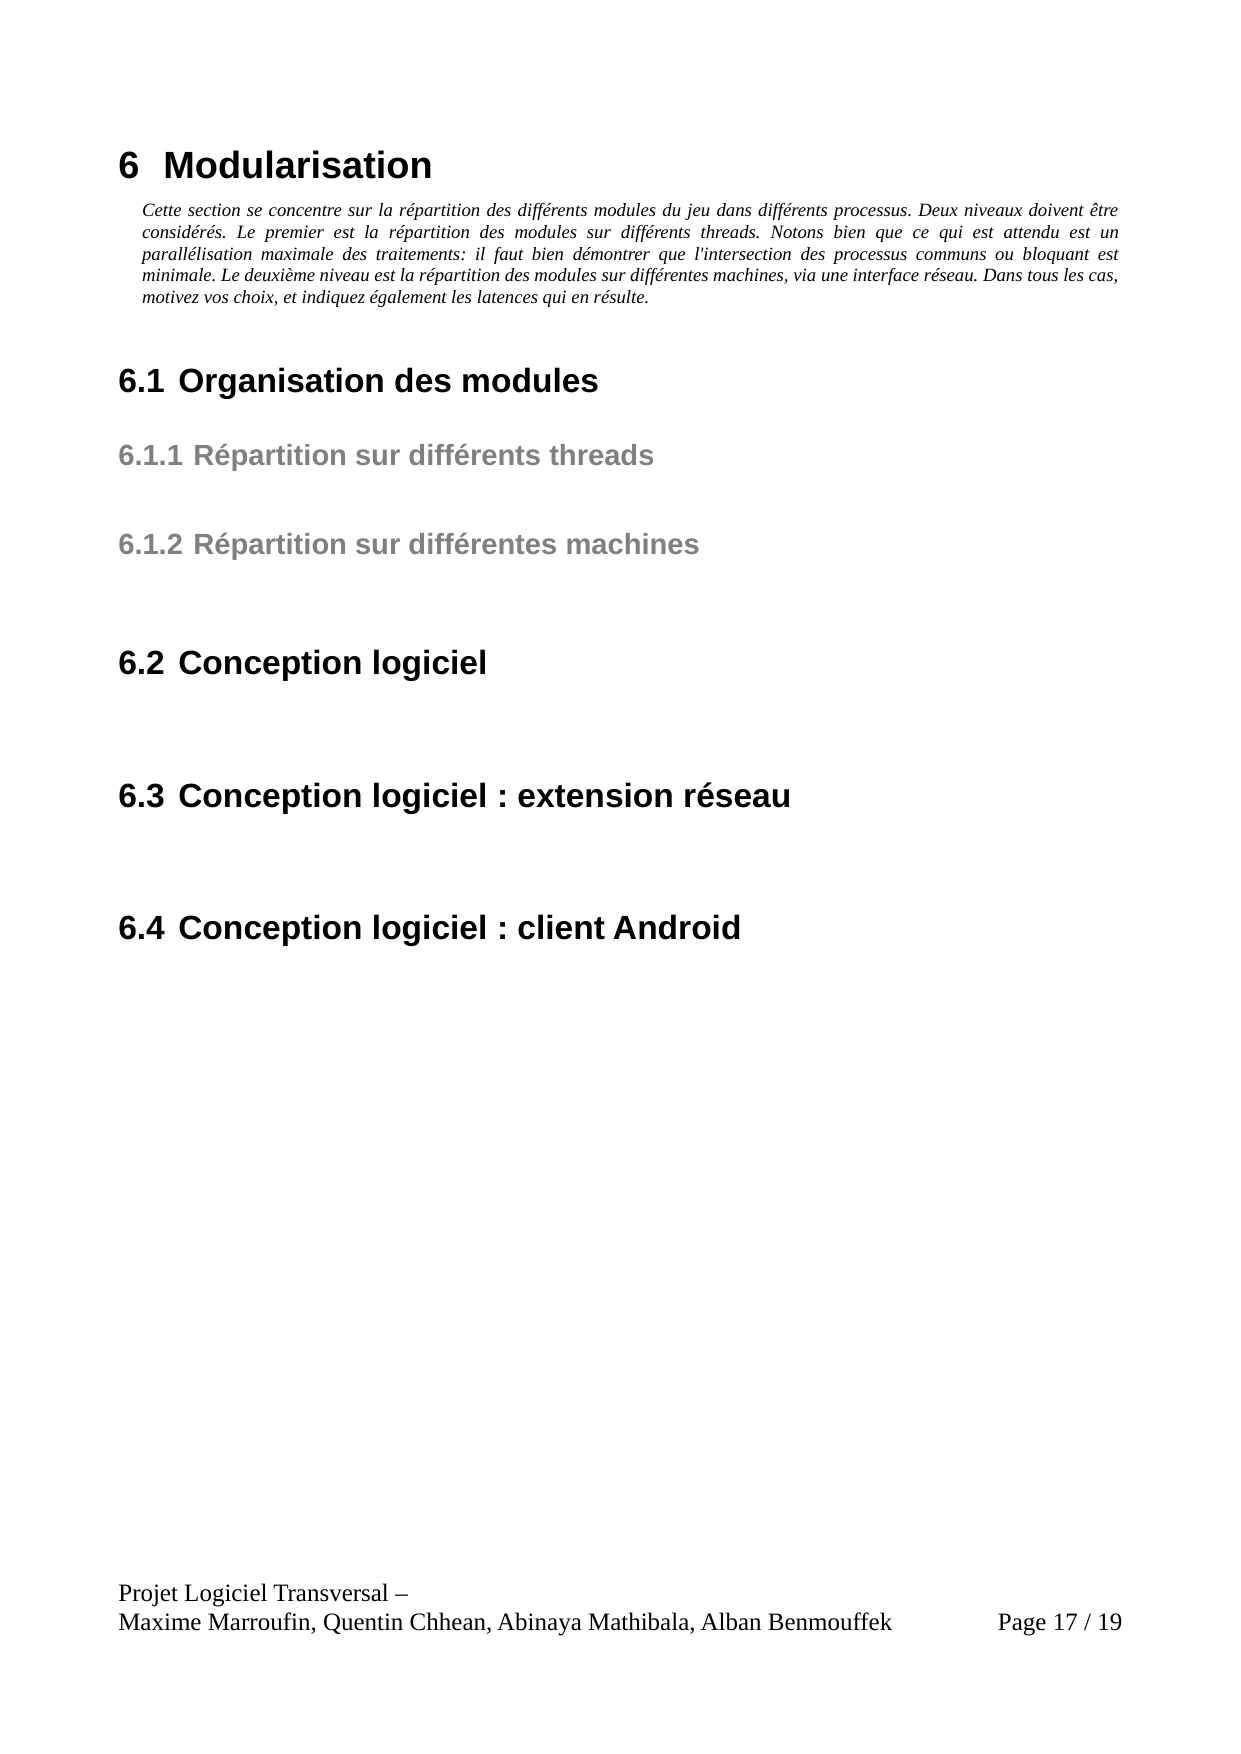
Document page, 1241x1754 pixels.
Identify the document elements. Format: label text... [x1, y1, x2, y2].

subtitle Conception logiciel : extension réseau [118, 776, 1122, 814]
subtitle Conception logiciel [118, 643, 1122, 682]
subtitle Répartition sur différentes machines [118, 527, 1122, 561]
subtitle Conception logiciel : client Android [118, 908, 1122, 947]
subtitle Organisation des modules [118, 361, 1122, 399]
subtitle Modularisation [118, 143, 1122, 187]
subtitle Répartition sur différents threads [118, 438, 1122, 471]
text Cette section se concentre sur la répartition des différents modules du jeu dans différents processus. Deux niveaux doivent être considérés. Le premier est la répartition des modules sur différents threads. Notons bien que ce qui est attendu est un parallélisation maximale des traitements: il faut bien démontrer que l'intersection des processus communs ou bloquant est minimale. Le deuxième niveau est la répartition des modules sur différentes machines, via une interface réseau. Dans tous les cas, motivez vos choix, et indiquez également les latences qui en résulte. [142, 199, 1122, 307]
